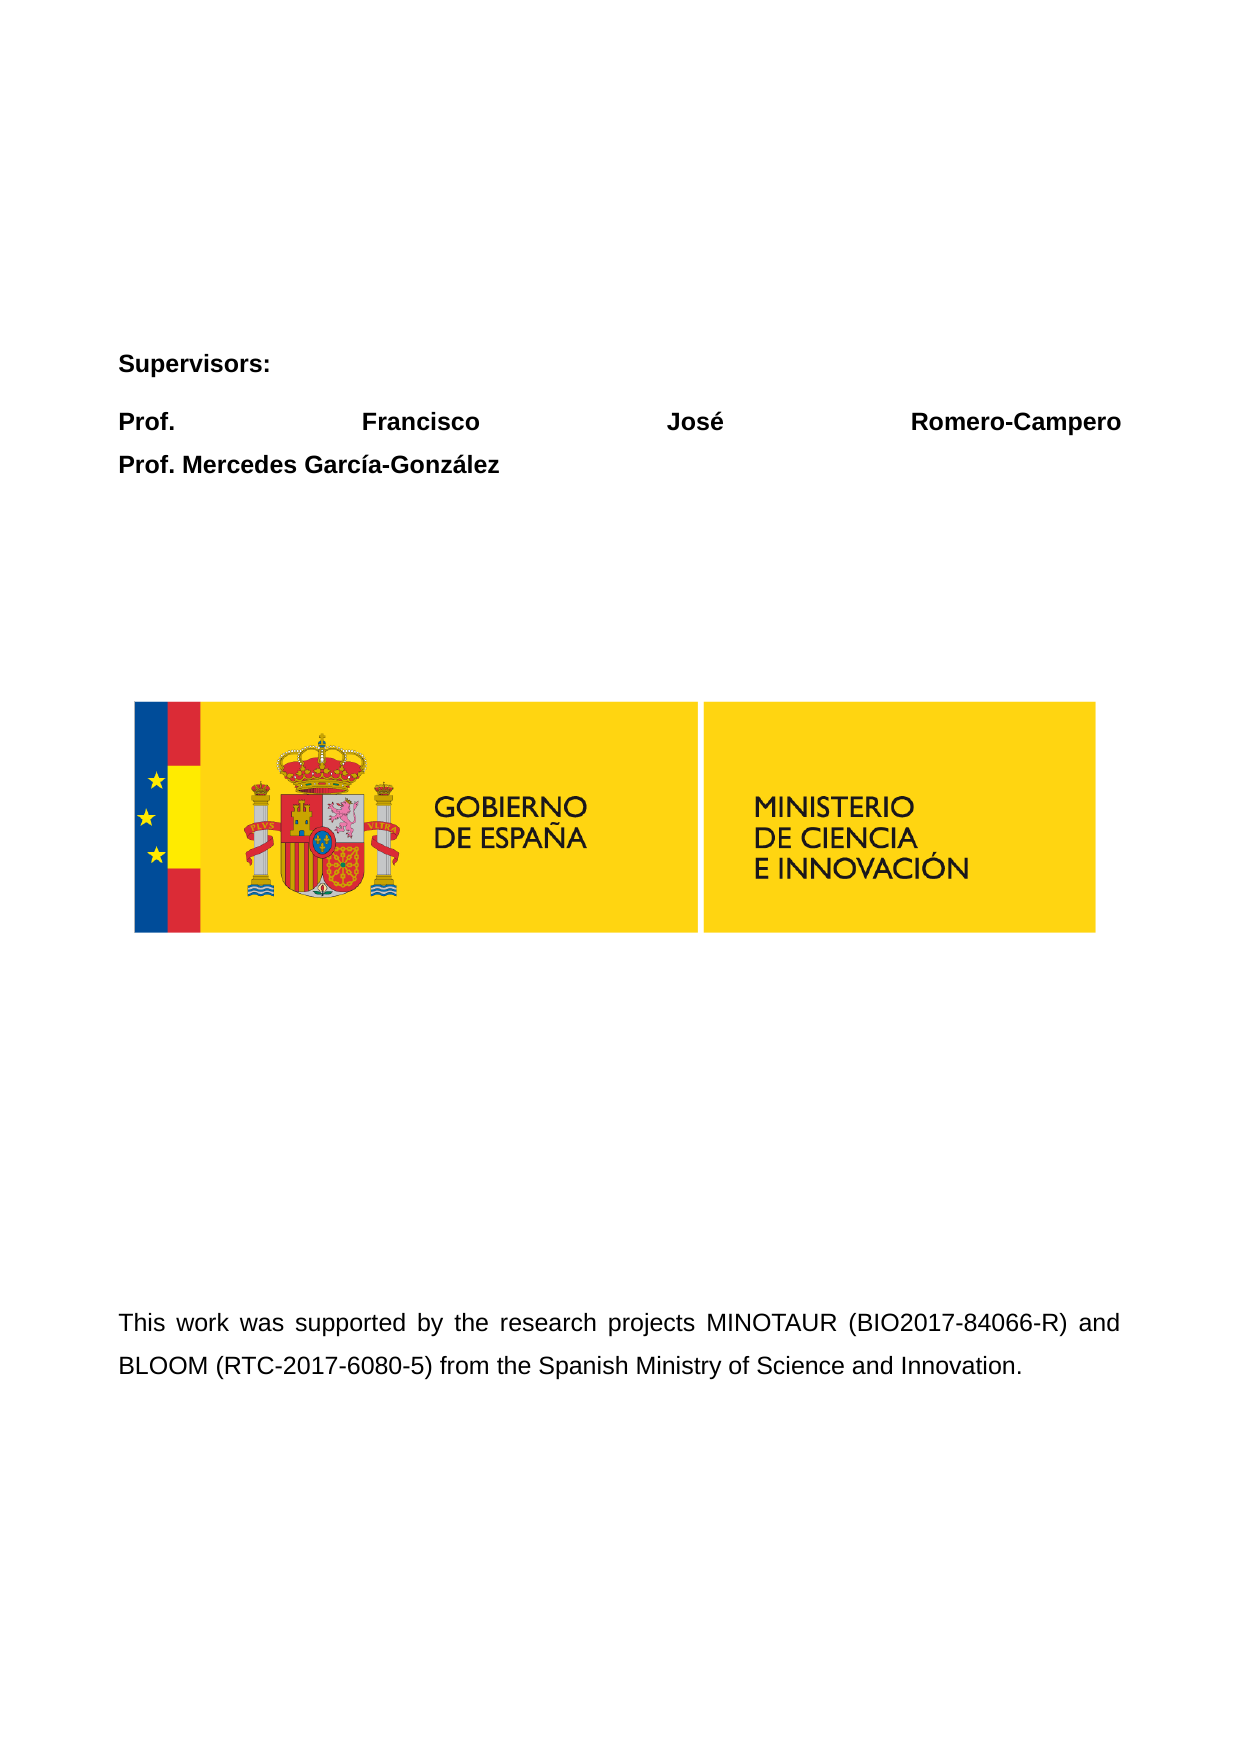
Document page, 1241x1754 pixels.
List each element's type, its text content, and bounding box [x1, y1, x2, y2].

text Prof. Francisco José Romero-Campero Prof. Mercedes García-González [118, 407, 1122, 479]
text This work was supported by the research projects MINOTAUR (BIO2017-84066-R) and BLOOM (RTC-2017-6080-5) from the Spanish Ministry of Science and Innovation. [118, 1308, 1122, 1380]
picture [132, 701, 1096, 935]
text Supervisors: [118, 349, 1122, 378]
